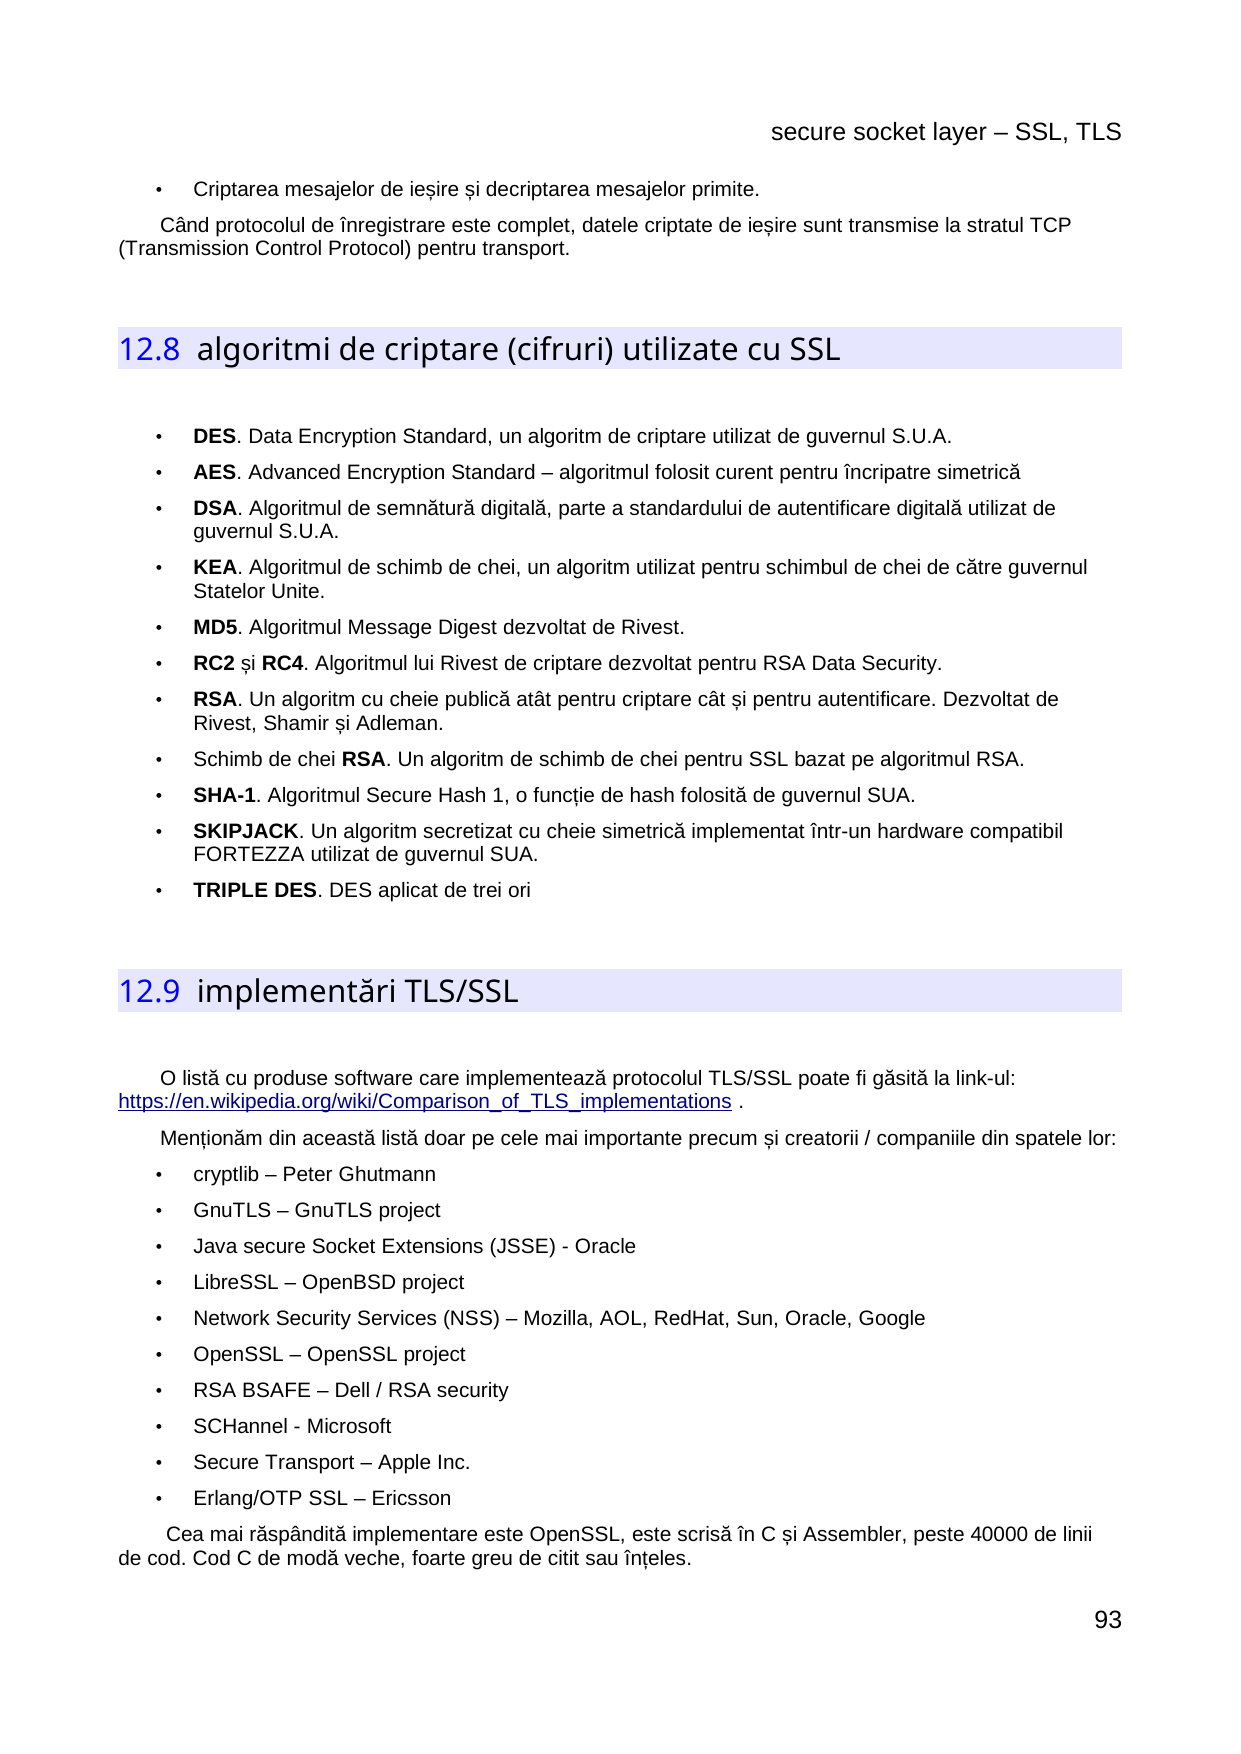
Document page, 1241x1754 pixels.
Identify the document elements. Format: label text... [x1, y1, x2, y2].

list AES. Advanced Encryption Standard – algoritmul folosit curent pentru încripatre simetrică [156, 460, 1122, 484]
list Secure Transport – Apple Inc. [156, 1450, 1122, 1474]
list DSA. Algoritmul de semnătură digitală, parte a standardului de autentificare digitală utilizat de guvernul S.U.A. [156, 496, 1122, 543]
list SKIPJACK. Un algoritm secretizat cu cheie simetrică implementat într-un hardware compatibil FORTEZZA utilizat de guvernul SUA. [156, 819, 1122, 866]
text Menționăm din această listă doar pe cele mai importante precum și creatorii / companiile din spatele lor: [118, 1126, 1122, 1149]
list OpenSSL – OpenSSL project [156, 1342, 1122, 1366]
subtitle implementări TLS/SSL [118, 969, 1122, 1012]
list KEA. Algoritmul de schimb de chei, un algoritm utilizat pentru schimbul de chei de către guvernul Statelor Unite. [156, 556, 1122, 603]
list Schimb de chei RSA. Un algoritm de schimb de chei pentru SSL bazat pe algoritmul RSA. [156, 747, 1122, 771]
text Când protocolul de înregistrare este complet, datele criptate de ieșire sunt transmise la stratul TCP (Transmission Control Protocol) pentru transport. [118, 213, 1122, 260]
list Network Security Services (NSS) – Mozilla, AOL, RedHat, Sun, Oracle, Google [156, 1306, 1122, 1330]
subtitle algoritmi de criptare (cifruri) utilizate cu SSL [118, 327, 1122, 369]
list Java secure Socket Extensions (JSSE) - Oracle [156, 1234, 1122, 1258]
text O listă cu produse software care implementează protocolul TLS/SSL poate fi găsită la link-ul: https://en.wikipedia.org/wiki/Comparison_of_TLS_implementations . [118, 1066, 1122, 1113]
list SHA-1. Algoritmul Secure Hash 1, o funcție de hash folosită de guvernul SUA. [156, 783, 1122, 807]
list DES. Data Encryption Standard, un algoritm de criptare utilizat de guvernul S.U.A. [156, 424, 1122, 448]
list RC2 și RC4. Algoritmul lui Rivest de criptare dezvoltat pentru RSA Data Security. [156, 651, 1122, 675]
list cryptlib – Peter Ghutmann [156, 1162, 1122, 1186]
list Criptarea mesajelor de ieșire și decriptarea mesajelor primite. [156, 177, 1122, 201]
list LibreSSL – OpenBSD project [156, 1270, 1122, 1294]
list GnuTLS – GnuTLS project [156, 1198, 1122, 1222]
list RSA BSAFE – Dell / RSA security [156, 1378, 1122, 1402]
text Cea mai răspândită implementare este OpenSSL, este scrisă în C și Assembler, peste 40000 de linii de cod. Cod C de modă veche, foarte greu de citit sau înțeles. [118, 1522, 1122, 1569]
list SCHannel - Microsoft [156, 1414, 1122, 1438]
list Erlang/OTP SSL – Ericsson [156, 1486, 1122, 1510]
list TRIPLE DES. DES aplicat de trei ori [156, 879, 1122, 902]
list MD5. Algoritmul Message Digest dezvoltat de Rivest. [156, 615, 1122, 639]
list RSA. Un algoritm cu cheie publică atât pentru criptare cât și pentru autentificare. Dezvoltat de Rivest, Shamir și Adleman. [156, 687, 1122, 734]
